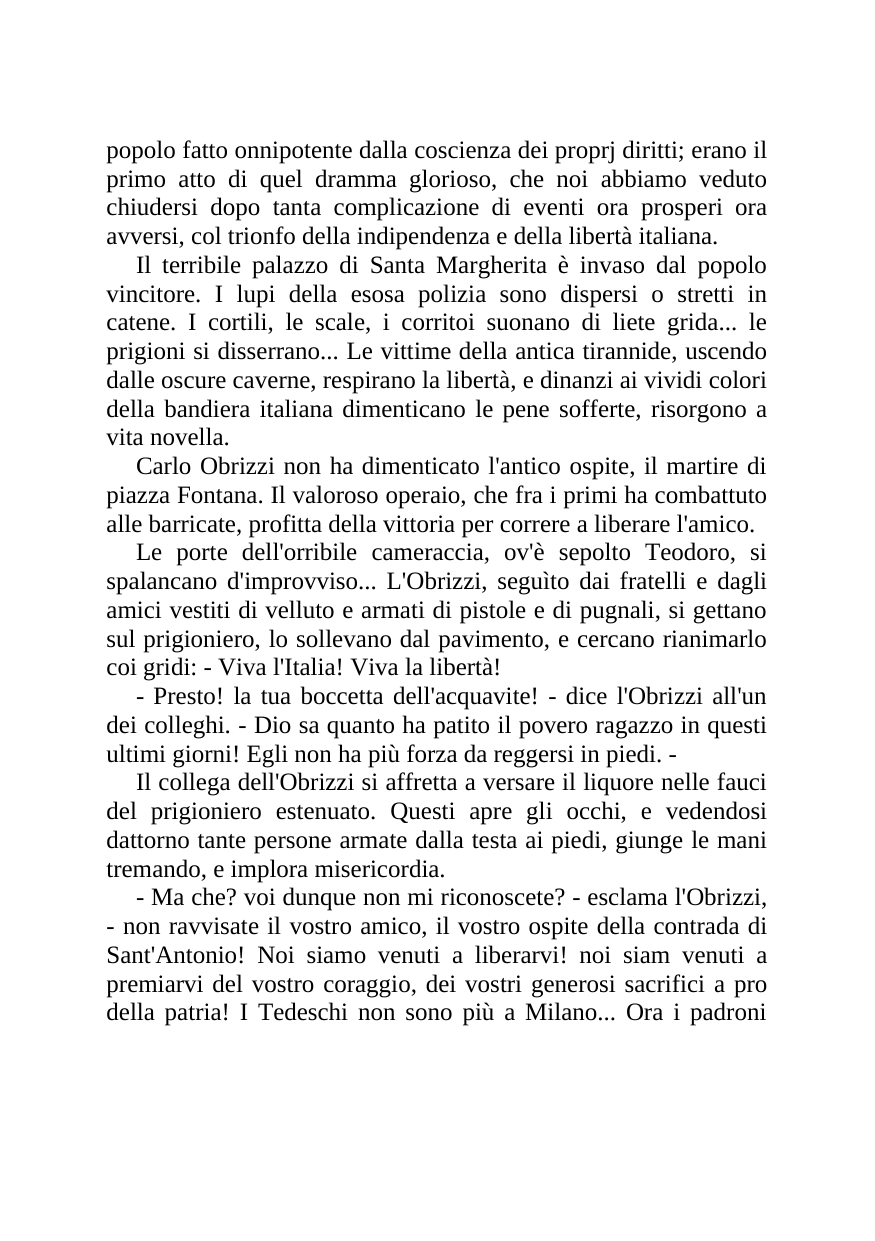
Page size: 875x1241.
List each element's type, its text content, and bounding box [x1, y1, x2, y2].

text Carlo Obrizzi non ha dimenticato l'antico ospite, il martire di piazza Fontana. Il valoroso operaio, che fra i primi ha combattuto alle barricate, profitta della vittoria per correre a liberare l'amico. [106, 451, 768, 537]
text - Presto! la tua boccetta dell'acquavite! - dice l'Obrizzi all'un dei colleghi. - Dio sa quanto ha patito il povero ragazzo in questi ultimi giorni! Egli non ha più forza da reggersi in piedi. - [106, 681, 768, 767]
text Le porte dell'orribile cameraccia, ov'è sepolto Teodoro, si spalancano d'improvviso... L'Obrizzi, seguìto dai fratelli e dagli amici vestiti di velluto e armati di pistole e di pugnali, si gettano sul prigioniero, lo sollevano dal pavimento, e cercano rianimarlo coi gridi: - Viva l'Italia! Viva la libertà! [106, 537, 768, 681]
text - Ma che? voi dunque non mi riconoscete? - esclama l'Obrizzi, - non ravvisate il vostro amico, il vostro ospite della contrada di Sant'Antonio! Noi siamo venuti a liberarvi! noi siam venuti a premiarvi del vostro coraggio, dei vostri generosi sacrifici a pro della patria! I Tedeschi non sono più a Milano... Ora i padroni [106, 882, 768, 1026]
text Il collega dell'Obrizzi si affretta a versare il liquore nelle fauci del prigioniero estenuato. Questi apre gli occhi, e vedendosi dattorno tante persone armate dalla testa ai piedi, giunge le mani tremando, e implora misericordia. [106, 767, 768, 882]
text popolo fatto onnipotente dalla coscienza dei proprj diritti; erano il primo atto di quel dramma glorioso, che noi abbiamo veduto chiudersi dopo tanta complicazione di eventi ora prosperi ora avversi, col trionfo della indipendenza e della libertà italiana. [106, 135, 768, 250]
text Il terribile palazzo di Santa Margherita è invaso dal popolo vincitore. I lupi della esosa polizia sono dispersi o stretti in catene. I cortili, le scale, i corritoi suonano di liete grida... le prigioni si disserrano... Le vittime della antica tirannide, uscendo dalle oscure caverne, respirano la libertà, e dinanzi ai vividi colori della bandiera italiana dimenticano le pene sofferte, risorgono a vita novella. [106, 250, 768, 451]
